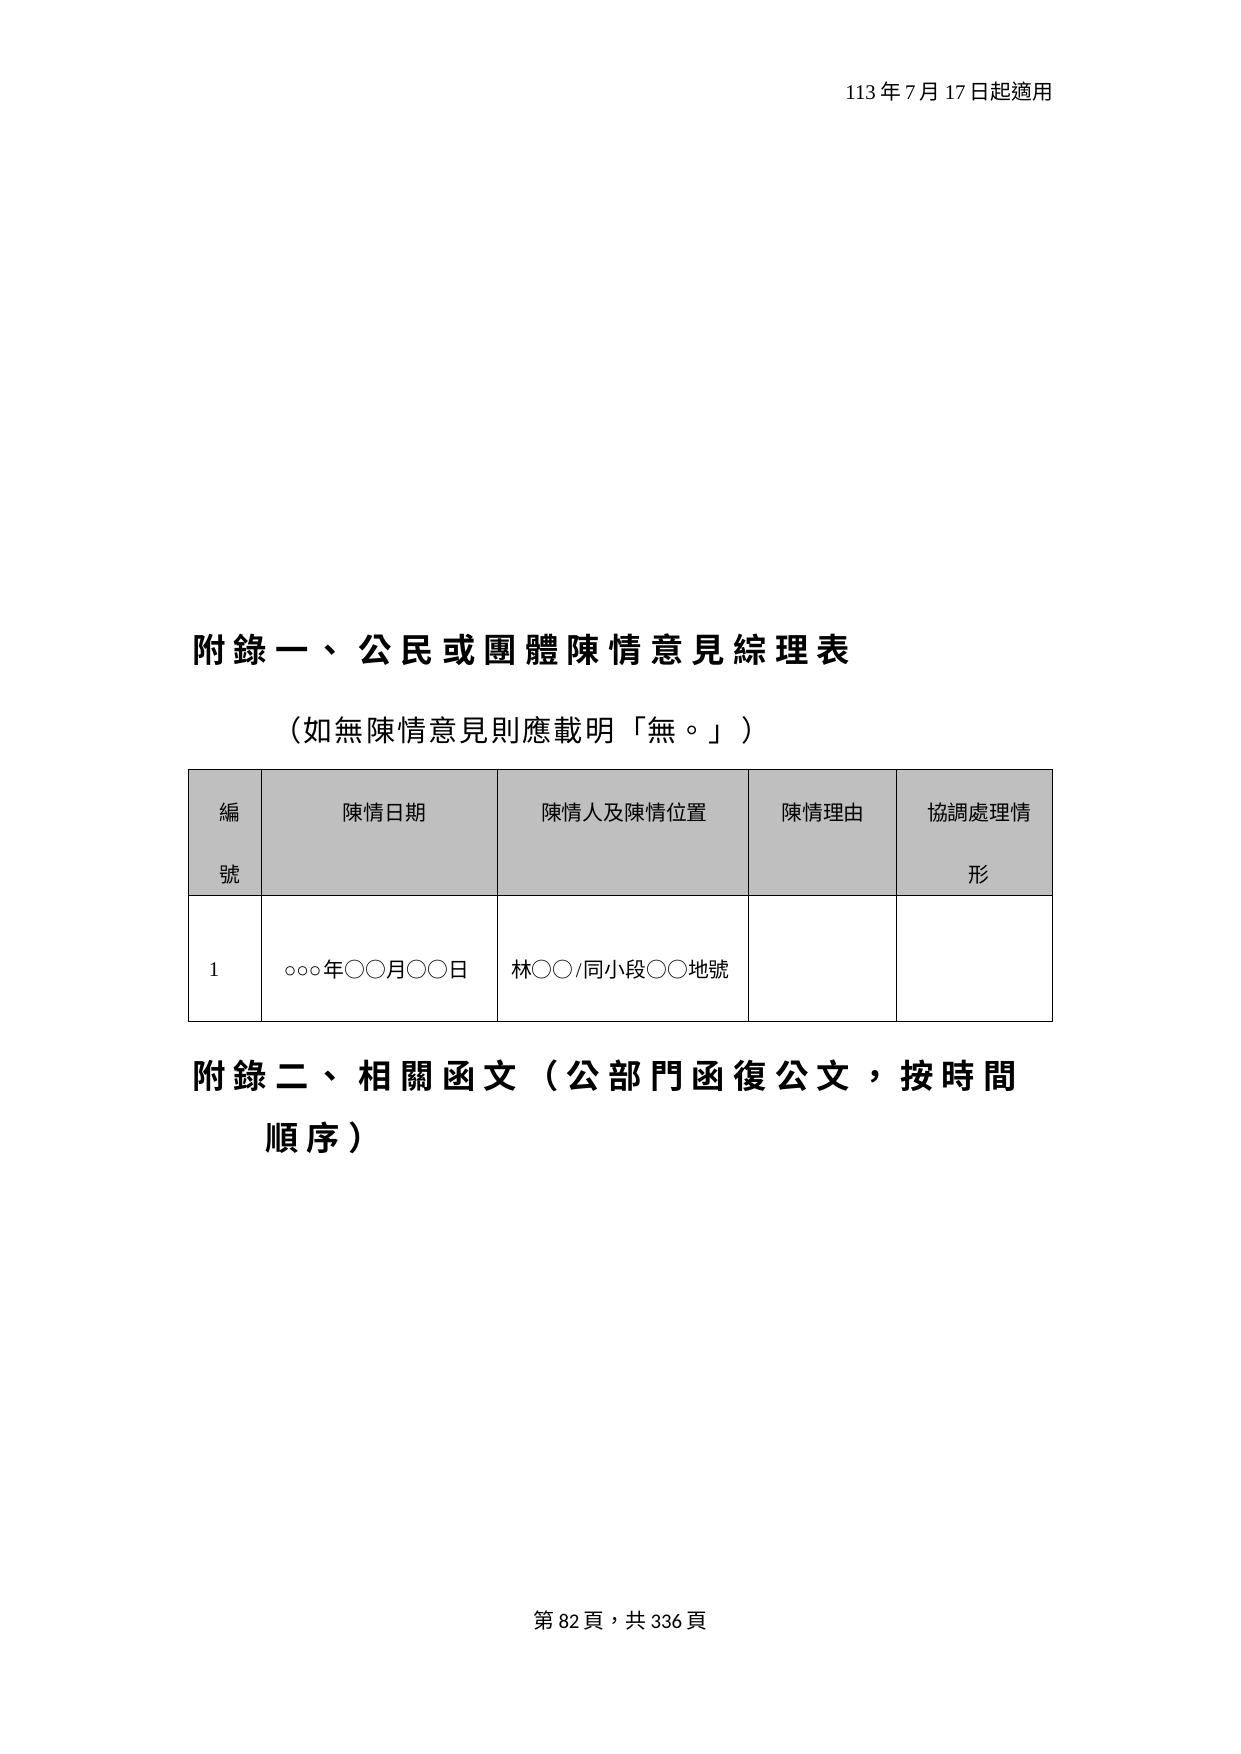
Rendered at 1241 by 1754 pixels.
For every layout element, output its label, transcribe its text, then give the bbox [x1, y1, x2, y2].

subtitle 附錄二、相關函文（公部門函復公文，按時間順序） [188, 1032, 1052, 1157]
table_header 陳情人及陳情位置 [498, 770, 748, 895]
table_cell 1 [189, 896, 261, 1021]
table_header 編號 [189, 770, 261, 895]
table_cell [897, 896, 1052, 1021]
table_cell ○○○年○○月○○日 [262, 896, 497, 1021]
subtitle 附錄一、公民或團體陳情意見綜理表 [188, 606, 1052, 669]
table_header 陳情日期 [262, 770, 497, 895]
subtitle （如無陳情意見則應載明「無。」） [246, 687, 1052, 750]
table_cell 林○○/同小段○○地號 [498, 896, 748, 1021]
table_header 陳情理由 [749, 770, 896, 895]
table_cell [749, 896, 896, 1021]
table_header 協調處理情形 [897, 770, 1052, 895]
